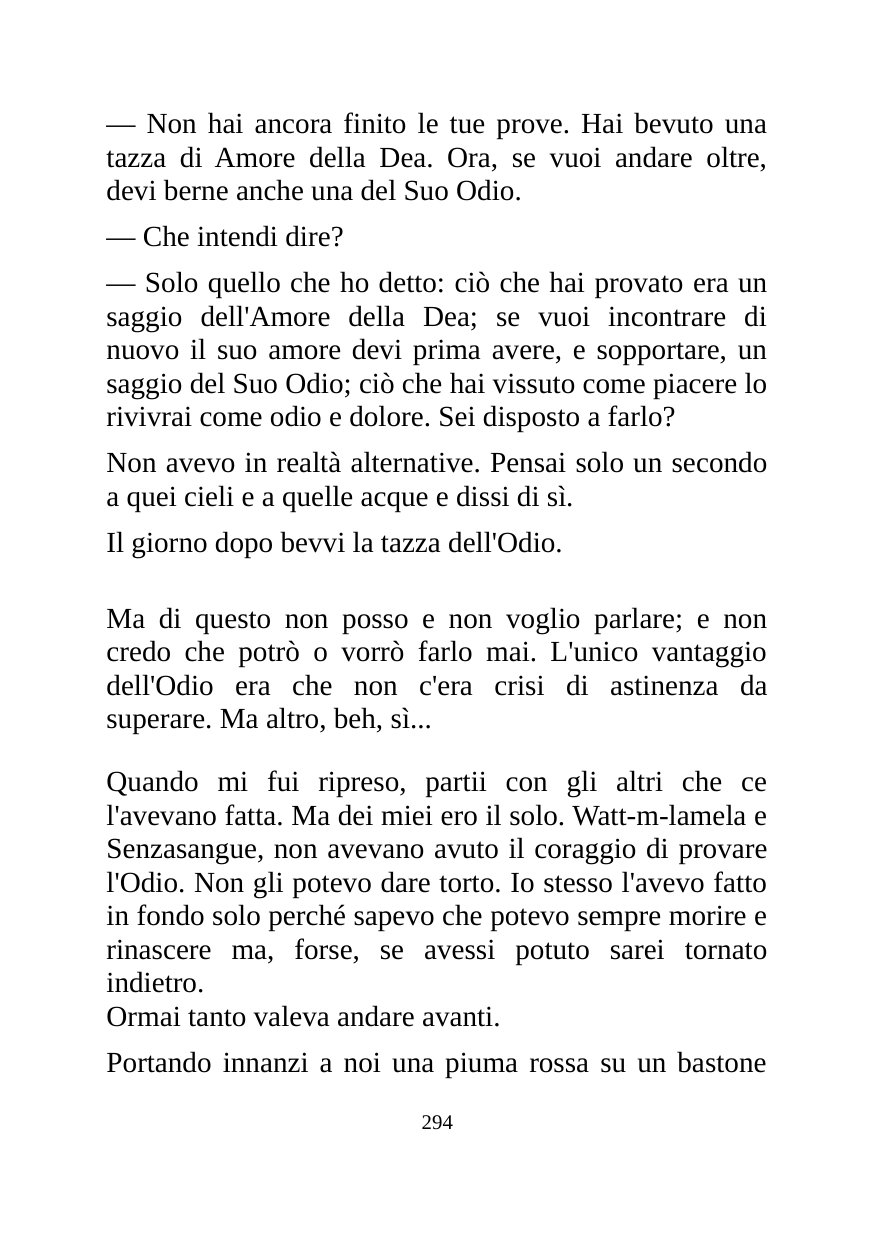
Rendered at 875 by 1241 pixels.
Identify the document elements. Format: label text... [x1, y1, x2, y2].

text Portando innanzi a noi una piuma rossa su un bastone [106, 1045, 768, 1079]
text Non avevo in realtà alternative. Pensai solo un secondo a quei cieli e a quelle acque e dissi di sì. [106, 446, 768, 513]
text Quando mi fui ripreso, partii con gli altri che ce l'avevano fatta. Ma dei miei ero il solo. Watt-m-lamela e Senzasangue, non avevano avuto il coraggio di provare l'Odio. Non gli potevo dare torto. Io stesso l'avevo fatto in fondo solo perché sapevo che potevo sempre morire e rinascere ma, forse, se avessi potuto sarei tornato indietro. [106, 764, 768, 999]
text — Solo quello che ho detto: ciò che hai provato era un saggio dell'Amore della Dea; se vuoi incontrare di nuovo il suo amore devi prima avere, e sopportare, un saggio del Suo Odio; ciò che hai vissuto come piacere lo rivivrai come odio e dolore. Sei disposto a farlo? [106, 265, 768, 433]
text Ormai tanto valeva andare avanti. [106, 999, 768, 1033]
text — Non hai ancora finito le tue prove. Hai bevuto una tazza di Amore della Dea. Ora, se vuoi andare oltre, devi berne anche una del Suo Odio. [106, 106, 768, 207]
text — Che intendi dire? [106, 219, 768, 253]
text Ma di questo non posso e non voglio parlare; e non credo che potrò o vorrò farlo mai. L'unico vantaggio dell'Odio era che non c'era crisi di astinenza da superare. Ma altro, beh, sì... [106, 601, 768, 735]
text Il giorno dopo bevvi la tazza dell'Odio. [106, 525, 768, 559]
